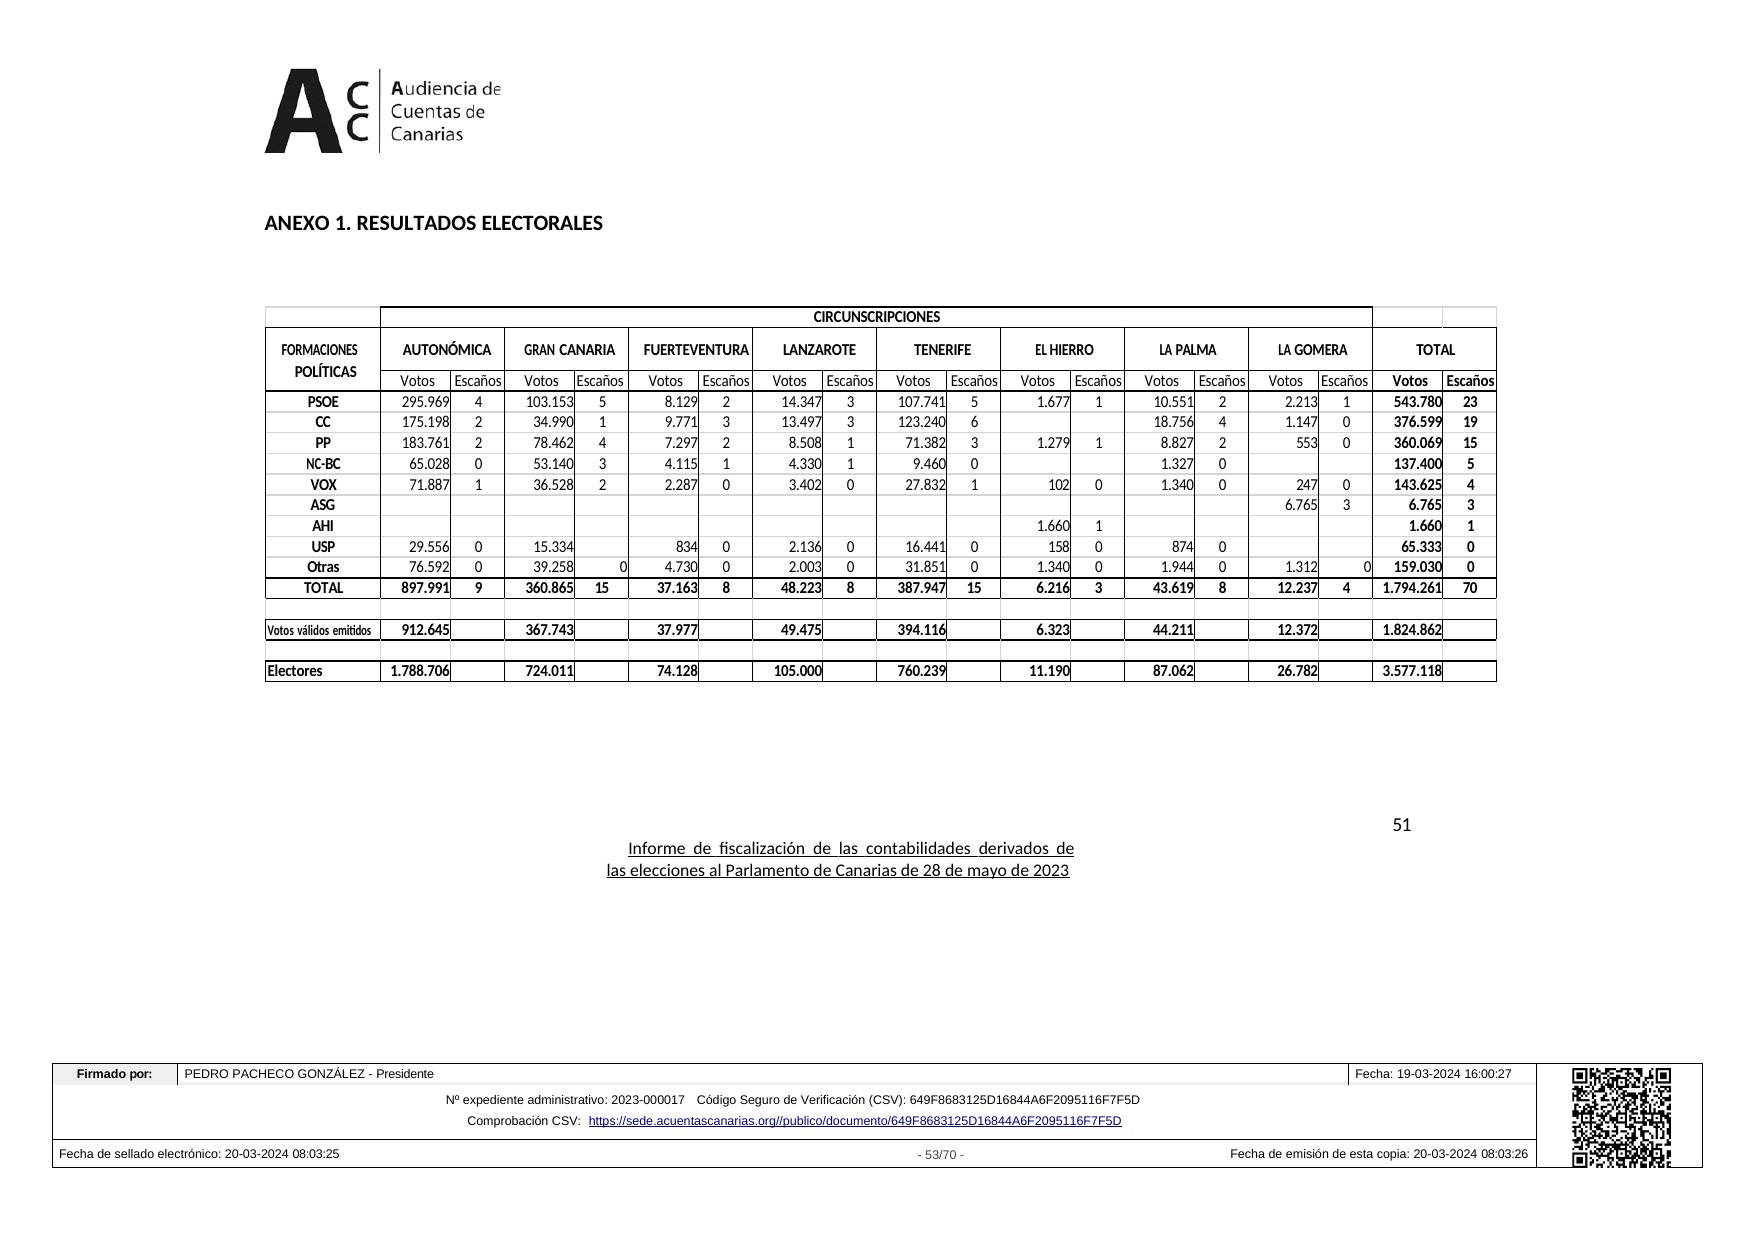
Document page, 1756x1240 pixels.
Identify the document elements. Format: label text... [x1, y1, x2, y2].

table_cell [823, 620, 876, 639]
table_cell [947, 516, 1000, 536]
table_cell [629, 599, 698, 618]
table_header [1537, 1064, 1702, 1167]
table_cell 543.780 [1373, 392, 1442, 411]
table_cell [947, 599, 1000, 618]
table_cell [699, 662, 752, 681]
table_cell [505, 641, 574, 660]
table_cell 2.287 [629, 475, 698, 494]
table_cell 1 [1071, 392, 1124, 411]
table_cell 4 [451, 392, 504, 411]
table_cell 1.677 [1001, 392, 1070, 411]
table_cell [1125, 516, 1194, 536]
table_cell 1.788.706 [381, 662, 450, 681]
table_cell Escaños [823, 371, 876, 390]
table_cell 159.030 [1373, 558, 1442, 577]
table_cell 2 [1195, 392, 1248, 411]
table_cell GRAN CANARIA [505, 328, 628, 370]
table_cell [877, 641, 946, 660]
table_cell 6.765 [1373, 496, 1442, 515]
table_cell [575, 641, 628, 660]
table_cell LANZAROTE [753, 328, 876, 370]
table_cell 0 [1195, 475, 1248, 494]
table_cell 1 [1443, 516, 1496, 536]
table_cell 1.660 [1373, 516, 1442, 536]
table_cell [823, 662, 876, 681]
table_cell [629, 641, 698, 660]
table_cell 34.990 [505, 413, 574, 432]
table_cell 102 [1001, 475, 1070, 494]
table_cell [1071, 662, 1124, 681]
table_cell 39.258 [505, 558, 574, 577]
table_cell 23 [1443, 392, 1496, 411]
table_cell Votos [1373, 371, 1442, 390]
table_cell FORMACIONES POLÍTICAS [266, 328, 380, 390]
table_cell [1125, 496, 1194, 515]
table_cell [699, 496, 752, 515]
table_cell 8.827 [1125, 433, 1194, 453]
table_cell [381, 496, 450, 515]
table_cell [505, 496, 574, 515]
table_cell 247 [1249, 475, 1318, 494]
table_cell Escaños [1319, 371, 1372, 390]
table_cell USP [266, 537, 380, 556]
table_cell 11.190 [1001, 662, 1070, 681]
table_cell 27.832 [877, 475, 946, 494]
table_cell 87.062 [1125, 662, 1194, 681]
table_cell [1001, 413, 1070, 432]
table_cell [1443, 641, 1496, 660]
table_cell 834 [629, 537, 698, 556]
table_cell [753, 516, 822, 536]
table_cell [505, 599, 574, 618]
table_cell 2 [1195, 433, 1248, 453]
table_cell 3 [947, 433, 1000, 453]
table_cell [381, 599, 450, 618]
table_cell [1071, 496, 1124, 515]
table_cell 1.279 [1001, 433, 1070, 453]
table_cell 0 [699, 537, 752, 556]
table_cell 0 [1071, 537, 1124, 556]
table_cell 1.824.862 [1373, 620, 1442, 639]
table_header Fecha: 19-03-2024 16:00:27 [1349, 1064, 1536, 1082]
table_cell [1071, 454, 1124, 473]
table_cell 16.441 [877, 537, 946, 556]
table_cell 9 [451, 579, 504, 598]
table_cell 123.240 [877, 413, 946, 432]
table_cell Votos [505, 371, 574, 390]
table_cell Votos [877, 371, 946, 390]
table_cell 137.400 [1373, 454, 1442, 473]
table_cell 31.851 [877, 558, 946, 577]
table_cell 175.198 [381, 413, 450, 432]
table_header PEDRO PACHECO GONZÁLEZ - Presidente [178, 1064, 1348, 1082]
table_cell [1319, 662, 1372, 681]
table_cell [699, 599, 752, 618]
table_cell 36.528 [505, 475, 574, 494]
table_cell 897.991 [381, 579, 450, 598]
table_cell 0 [1319, 413, 1372, 432]
table_cell 8 [823, 579, 876, 598]
table_cell 5 [947, 392, 1000, 411]
table_cell 37.977 [629, 620, 698, 639]
table_cell AHI [266, 516, 380, 536]
text Informe de fiscalización de las contabilidades derivados de las elecciones al Parlamento de Canarias de 28 de mayo de 2023 [606, 837, 1091, 880]
table_cell [266, 599, 380, 618]
table_cell Escaños [1195, 371, 1248, 390]
table_cell [1249, 454, 1318, 473]
table_cell 1 [1071, 516, 1124, 536]
table_cell [1195, 641, 1248, 660]
table_cell 1 [451, 475, 504, 494]
table_cell 9.771 [629, 413, 698, 432]
table_cell 105.000 [753, 662, 822, 681]
table_cell 0 [699, 475, 752, 494]
table_cell Votos [1249, 371, 1318, 390]
table_cell 7.297 [629, 433, 698, 453]
table_cell [1319, 516, 1372, 536]
table_cell [451, 496, 504, 515]
table_cell [1001, 454, 1070, 473]
table_header CIRCUNSCRIPCIONES [381, 308, 1372, 327]
table_cell [451, 620, 504, 639]
table_cell 15 [1443, 433, 1496, 453]
table_cell NC-BC [266, 454, 380, 473]
table_cell [1319, 599, 1372, 618]
table_cell 0 [575, 558, 628, 577]
table_cell [1001, 599, 1070, 618]
table_cell 19 [1443, 413, 1496, 432]
table_cell 1.944 [1125, 558, 1194, 577]
table_cell 49.475 [753, 620, 822, 639]
table_cell Escaños [699, 371, 752, 390]
table_cell [823, 641, 876, 660]
table_cell [1319, 537, 1372, 556]
table_cell [1001, 641, 1070, 660]
table_cell Votos [1125, 371, 1194, 390]
table_cell 65.333 [1373, 537, 1442, 556]
table_cell [1319, 641, 1372, 660]
table_cell 29.556 [381, 537, 450, 556]
table_cell Fecha de sellado electrónico: 20-03-2024 08:03:25 - 53/70 - Fecha de emisión de esta copia: 20-03-2024 08:03:26 [53, 1140, 1536, 1167]
table_cell [699, 641, 752, 660]
table_cell [1125, 641, 1194, 660]
table_cell [877, 599, 946, 618]
table_cell 2 [575, 475, 628, 494]
table_cell 71.382 [877, 433, 946, 453]
table_cell 360.069 [1373, 433, 1442, 453]
table_cell [823, 599, 876, 618]
table_cell 0 [1443, 558, 1496, 577]
table_cell 3 [1443, 496, 1496, 515]
table_cell 1 [1319, 392, 1372, 411]
table_cell 0 [1319, 558, 1372, 577]
table_cell 183.761 [381, 433, 450, 453]
table_cell 376.599 [1373, 413, 1442, 432]
table_cell 3 [1319, 496, 1372, 515]
table_cell 912.645 [381, 620, 450, 639]
table_cell [575, 620, 628, 639]
table_cell [1071, 599, 1124, 618]
table_cell 4 [575, 433, 628, 453]
table_cell Votos [1001, 371, 1070, 390]
table_cell 15.334 [505, 537, 574, 556]
table_cell [1195, 599, 1248, 618]
table_cell 1.327 [1125, 454, 1194, 473]
table_cell 3 [823, 392, 876, 411]
table_cell [753, 496, 822, 515]
table_cell [381, 516, 450, 536]
table_cell [753, 641, 822, 660]
table_cell 26.782 [1249, 662, 1318, 681]
table_cell 2 [699, 392, 752, 411]
table_cell [629, 516, 698, 536]
table_cell 6.323 [1001, 620, 1070, 639]
table_cell 2.003 [753, 558, 822, 577]
table_cell Votos [629, 371, 698, 390]
table_cell Escaños [1071, 371, 1124, 390]
table_cell 1.340 [1001, 558, 1070, 577]
table_cell [753, 599, 822, 618]
table_cell 2.213 [1249, 392, 1318, 411]
table_cell CC [266, 413, 380, 432]
table_cell 9.460 [877, 454, 946, 473]
table_cell 12.372 [1249, 620, 1318, 639]
table_cell 0 [1195, 537, 1248, 556]
table_cell 71.887 [381, 475, 450, 494]
table_cell [575, 599, 628, 618]
table_cell Votos [381, 371, 450, 390]
table_cell [1249, 641, 1318, 660]
table_cell 0 [947, 454, 1000, 473]
table_cell 0 [1195, 558, 1248, 577]
table_cell [1443, 599, 1496, 618]
table_cell 2.136 [753, 537, 822, 556]
table_cell 44.211 [1125, 620, 1194, 639]
table_cell Escaños [451, 371, 504, 390]
table_cell [699, 516, 752, 536]
table_cell [451, 516, 504, 536]
table_cell [1001, 496, 1070, 515]
table_cell 1 [575, 413, 628, 432]
table_cell 0 [1071, 558, 1124, 577]
text 51 [1392, 812, 1711, 836]
table_cell 2 [451, 433, 504, 453]
table_cell [823, 516, 876, 536]
table_cell 2 [451, 413, 504, 432]
table_cell [1373, 641, 1442, 660]
table_cell 295.969 [381, 392, 450, 411]
table_cell TENERIFE [877, 328, 1000, 370]
table_cell 4 [1443, 475, 1496, 494]
table_cell 15 [947, 579, 1000, 598]
table_cell 3 [575, 454, 628, 473]
table_cell 65.028 [381, 454, 450, 473]
table_cell Nº expediente administrativo: 2023-000017 Código Seguro de Verificación (CSV): 649F8683125D16844A6F2095116F7F5D Comprobación CSV: https://sede.acuentascanarias.org//publico/documento/649F8683125D16844A6F2095116F7F5D [53, 1085, 1536, 1139]
table_cell 4 [1319, 579, 1372, 598]
table_cell [381, 641, 450, 660]
table_cell [1443, 662, 1496, 681]
table_cell [1249, 516, 1318, 536]
table_cell [1071, 641, 1124, 660]
table_cell 1.312 [1249, 558, 1318, 577]
table_cell 367.743 [505, 620, 574, 639]
table_cell [1373, 599, 1442, 618]
table_cell Firmado por: [53, 1068, 177, 1082]
table_cell [877, 516, 946, 536]
table_cell [1249, 537, 1318, 556]
table_cell 5 [1443, 454, 1496, 473]
table_cell 0 [451, 558, 504, 577]
table_cell [823, 496, 876, 515]
table_cell 2 [699, 433, 752, 453]
text ANEXO 1. RESULTADOS ELECTORALES [264, 209, 1711, 235]
table_cell 4.115 [629, 454, 698, 473]
table_cell 0 [823, 558, 876, 577]
table_header [1373, 308, 1442, 327]
table_cell 724.011 [505, 662, 574, 681]
table_cell 3 [699, 413, 752, 432]
table_cell [451, 662, 504, 681]
table_cell 0 [947, 537, 1000, 556]
table_cell 1 [699, 454, 752, 473]
table_cell ASG [266, 496, 380, 515]
table_cell [1195, 620, 1248, 639]
table_header [53, 1064, 177, 1068]
table_cell 1 [1071, 433, 1124, 453]
table_cell 12.237 [1249, 579, 1318, 598]
table_cell 53.140 [505, 454, 574, 473]
table_cell [877, 496, 946, 515]
table_cell 78.462 [505, 433, 574, 453]
table_cell 4.730 [629, 558, 698, 577]
table_cell 0 [947, 558, 1000, 577]
table_cell 6.216 [1001, 579, 1070, 598]
table_cell 3.402 [753, 475, 822, 494]
table_cell EL HIERRO [1001, 328, 1124, 370]
table_cell [1195, 496, 1248, 515]
table_cell 103.153 [505, 392, 574, 411]
table_cell 74.128 [629, 662, 698, 681]
table_cell LA GOMERA [1249, 328, 1372, 370]
table_cell Escaños [575, 371, 628, 390]
table_cell [1125, 599, 1194, 618]
table_cell 3.577.118 [1373, 662, 1442, 681]
table_cell 0 [451, 454, 504, 473]
table_cell 8.129 [629, 392, 698, 411]
table_cell 6.765 [1249, 496, 1318, 515]
table_cell 8 [1195, 579, 1248, 598]
table_cell [1249, 599, 1318, 618]
table_cell 6 [947, 413, 1000, 432]
table_cell 3 [1071, 579, 1124, 598]
table_cell Votos [753, 371, 822, 390]
table_cell 14.347 [753, 392, 822, 411]
table_cell 4 [1195, 413, 1248, 432]
table_cell [505, 516, 574, 536]
table_cell [1319, 454, 1372, 473]
table_cell [947, 496, 1000, 515]
table_cell 0 [823, 537, 876, 556]
table_cell 10.551 [1125, 392, 1194, 411]
table_cell Electores [266, 662, 380, 681]
table_cell Votos válidos emitidos [266, 620, 380, 639]
table_cell 0 [699, 558, 752, 577]
table_header [266, 308, 380, 327]
table_header [1443, 308, 1496, 327]
table_cell VOX [266, 475, 380, 494]
table_cell [451, 599, 504, 618]
table_cell 553 [1249, 433, 1318, 453]
table_cell 0 [1319, 433, 1372, 453]
table_cell PP [266, 433, 380, 453]
table_cell 37.163 [629, 579, 698, 598]
table_cell 13.497 [753, 413, 822, 432]
table_cell 3 [823, 413, 876, 432]
table_cell [1195, 662, 1248, 681]
table_cell 18.756 [1125, 413, 1194, 432]
table_cell 1.340 [1125, 475, 1194, 494]
table_cell 107.741 [877, 392, 946, 411]
table_cell Escaños [947, 371, 1000, 390]
table_cell [575, 516, 628, 536]
table_cell [699, 620, 752, 639]
table_cell 1 [823, 433, 876, 453]
table_cell LA PALMA [1125, 328, 1248, 370]
table_cell 0 [1319, 475, 1372, 494]
table_cell Escaños [1443, 371, 1496, 390]
table_cell 1.660 [1001, 516, 1070, 536]
table_cell 0 [451, 537, 504, 556]
table_cell 4.330 [753, 454, 822, 473]
table_cell AUTONÓMICA [381, 328, 504, 370]
table_cell [947, 641, 1000, 660]
table_cell [575, 496, 628, 515]
table_cell [1319, 620, 1372, 639]
table_cell 1.147 [1249, 413, 1318, 432]
table_cell 0 [823, 475, 876, 494]
table_cell [947, 662, 1000, 681]
table_cell 8 [699, 579, 752, 598]
table_cell 43.619 [1125, 579, 1194, 598]
table_cell [575, 662, 628, 681]
table_cell 1 [947, 475, 1000, 494]
table_cell 0 [1443, 537, 1496, 556]
table_cell TOTAL [1373, 328, 1496, 370]
table_cell 1 [823, 454, 876, 473]
table_cell 15 [575, 579, 628, 598]
table_cell [1443, 620, 1496, 639]
table_cell [451, 641, 504, 660]
table_cell [1071, 413, 1124, 432]
table_cell 0 [1071, 475, 1124, 494]
table_cell 8.508 [753, 433, 822, 453]
table_cell [266, 641, 380, 660]
table_cell 48.223 [753, 579, 822, 598]
table_cell 760.239 [877, 662, 946, 681]
table_cell Otras [266, 558, 380, 577]
table_cell [629, 496, 698, 515]
table_cell 387.947 [877, 579, 946, 598]
table_cell FUERTEVENTURA [629, 328, 752, 370]
table_cell 70 [1443, 579, 1496, 598]
table_cell TOTAL [266, 579, 380, 598]
table_cell [575, 537, 628, 556]
table_cell 76.592 [381, 558, 450, 577]
table_cell 5 [575, 392, 628, 411]
table_cell 394.116 [877, 620, 946, 639]
table_cell [1071, 620, 1124, 639]
table_cell 360.865 [505, 579, 574, 598]
table_cell 0 [1195, 454, 1248, 473]
table_cell 1.794.261 [1373, 579, 1442, 598]
table_cell 158 [1001, 537, 1070, 556]
table_cell 874 [1125, 537, 1194, 556]
table_cell [1195, 516, 1248, 536]
table_cell [947, 620, 1000, 639]
table_cell PSOE [266, 392, 380, 411]
table_cell 143.625 [1373, 475, 1442, 494]
